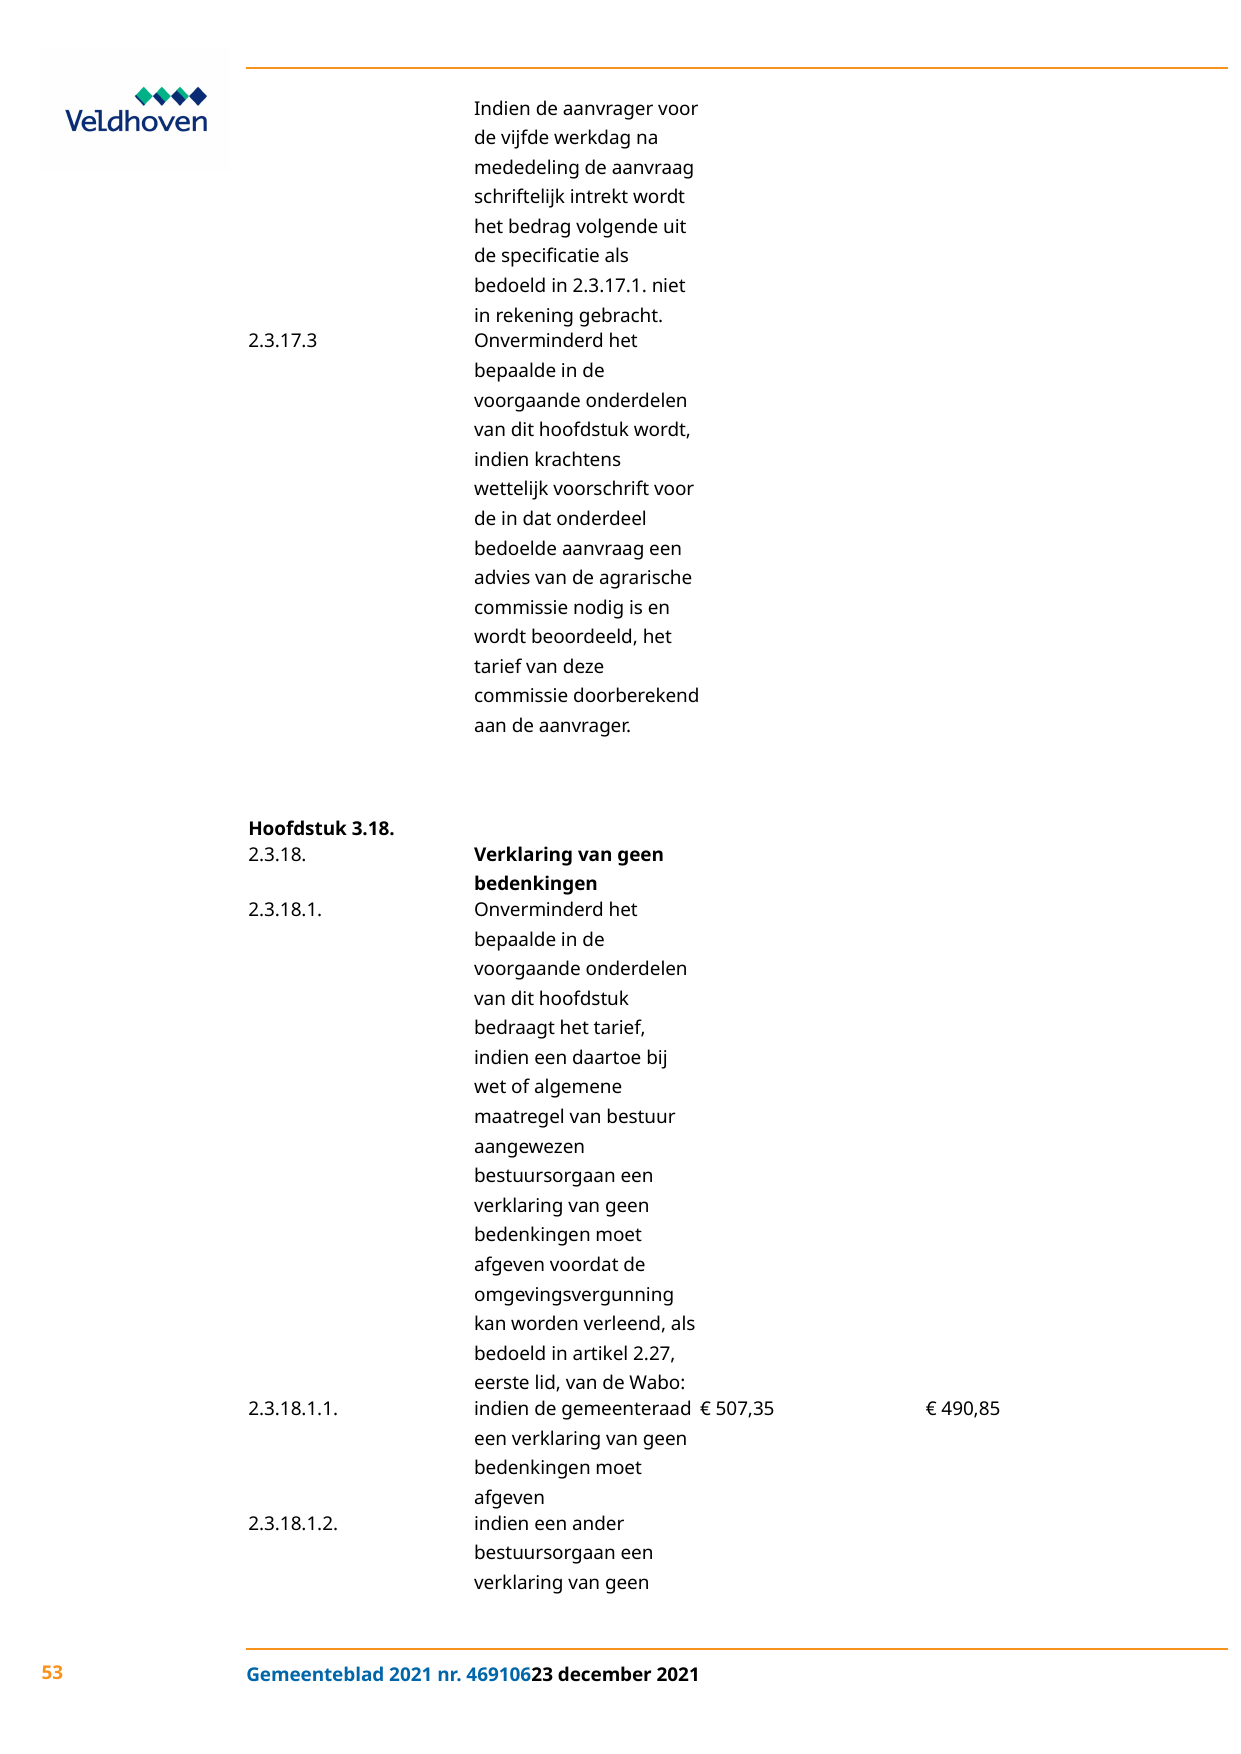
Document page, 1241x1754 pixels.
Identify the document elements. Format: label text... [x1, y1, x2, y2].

table_cell [926, 896, 1152, 1395]
table_cell indien een ander bestuursorgaan een verklaring van geen [474, 1510, 700, 1594]
table_cell € 507,35 [700, 1395, 926, 1510]
table_cell 2.3.17.3 [248, 328, 474, 738]
table_cell [926, 764, 1152, 789]
table_cell [926, 328, 1152, 738]
table_cell [248, 764, 700, 789]
table_cell [474, 789, 700, 815]
table_cell [248, 738, 474, 764]
table_cell [926, 815, 1152, 841]
table_cell € 490,85 [926, 1395, 1152, 1510]
table_cell [926, 841, 1152, 896]
table_cell indien de gemeenteraad een verklaring van geen bedenkingen moet afgeven [474, 1395, 700, 1510]
table_cell [700, 95, 926, 328]
table_cell [926, 95, 1152, 328]
table_cell [926, 738, 1152, 764]
table_cell Indien de aanvrager voor de vijfde werkdag na mededeling de aanvraag schriftelijk intrekt wordt het bedrag volgende uit de specificatie als bedoeld in 2.3.17.1. niet in rekening gebracht. [474, 95, 700, 328]
table_cell 2.3.18.1.1. [248, 1395, 474, 1510]
table_cell [700, 815, 926, 841]
table_cell [700, 896, 926, 1395]
table_cell Hoofdstuk 3.18. [248, 815, 700, 841]
table_cell [700, 738, 926, 764]
picture [41, 47, 231, 172]
table_cell [248, 95, 474, 328]
table_cell [700, 1510, 926, 1594]
table_cell Onverminderd het bepaalde in de voorgaande onderdelen van dit hoofdstuk bedraagt het tarief, indien een daartoe bij wet of algemene maatregel van bestuur aangewezen bestuursorgaan een verklaring van geen bedenkingen moet afgeven voordat de omgevingsvergunning kan worden verleend, als bedoeld in artikel 2.27, eerste lid, van de Wabo: [474, 896, 700, 1395]
table_cell 2.3.18.1. [248, 896, 474, 1395]
table_cell Verklaring van geen bedenkingen [474, 841, 700, 896]
table_cell [474, 738, 700, 764]
table_cell 2.3.18.1.2. [248, 1510, 474, 1594]
table_cell [700, 841, 926, 896]
table_cell [926, 789, 1152, 815]
table_cell [700, 789, 926, 815]
table_cell [700, 328, 926, 738]
table_cell [700, 764, 926, 789]
table_cell 2.3.18. [248, 841, 474, 896]
table_cell [926, 1510, 1152, 1594]
table_cell Onverminderd het bepaalde in de voorgaande onderdelen van dit hoofdstuk wordt, indien krachtens wettelijk voorschrift voor de in dat onderdeel bedoelde aanvraag een advies van de agrarische commissie nodig is en wordt beoordeeld, het tarief van deze commissie doorberekend aan de aanvrager. [474, 328, 700, 738]
table_cell [248, 789, 474, 815]
